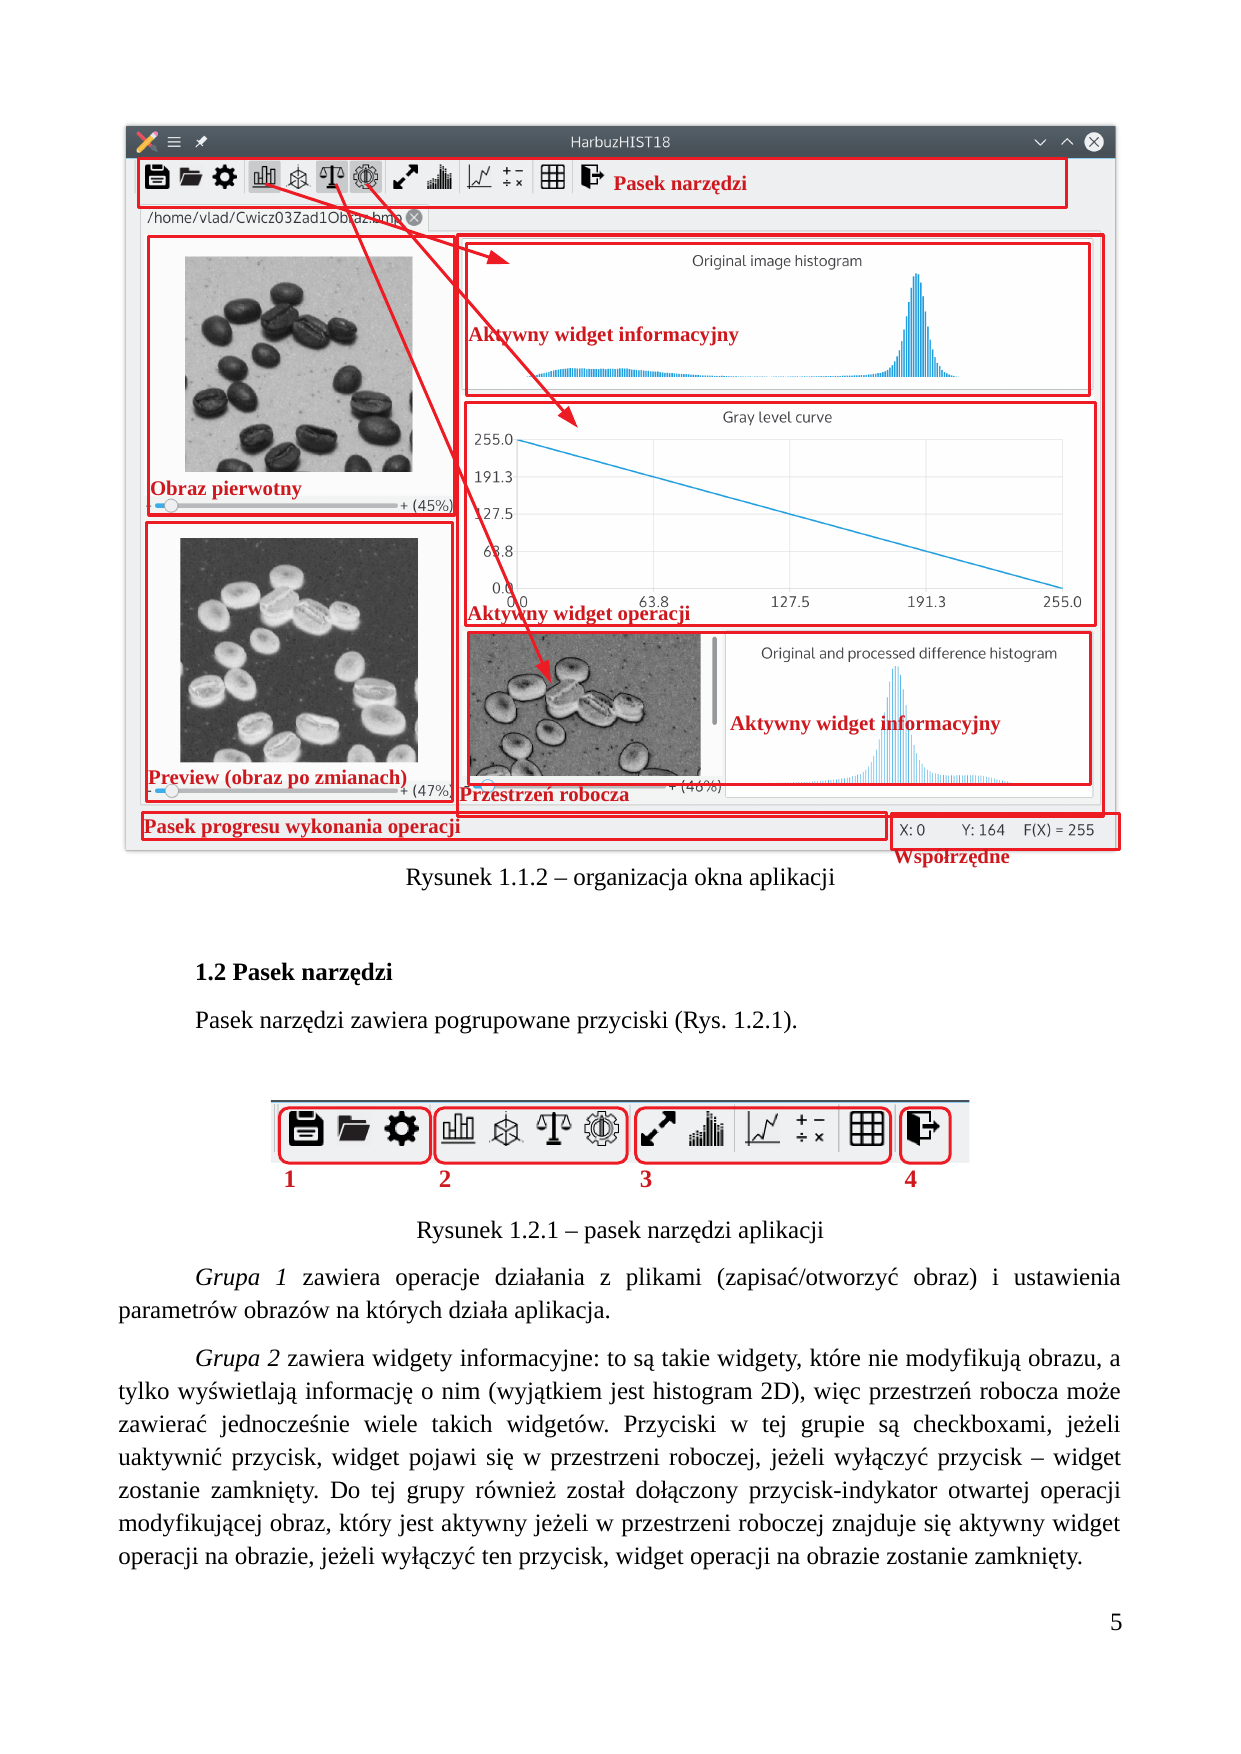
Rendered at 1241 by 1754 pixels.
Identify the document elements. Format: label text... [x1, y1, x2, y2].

picture [350, 209, 400, 226]
picture [351, 214, 408, 235]
picture [947, 851, 984, 858]
picture [362, 238, 453, 449]
picture [910, 851, 944, 858]
picture [439, 238, 453, 243]
picture [118, 118, 1123, 858]
picture [467, 495, 523, 624]
picture [144, 814, 885, 838]
picture [638, 1110, 889, 1161]
picture [499, 332, 505, 340]
text Rysunek 1.2.1 – pasek narzędzi aplikacji [118, 1215, 1122, 1244]
text Grupa 1 zawiera operacje działania z plikami (zapisać/otworzyć obraz) i ustawienia parametrów obrazów na których działa aplikacja. [118, 1262, 1122, 1324]
text Grupa 2 zawiera widgety informacyjne: to są takie widgety, które nie modyfikują obrazu, a tylko wyświetlają informację o nim (wyjątkiem jest histogram 2D), więc przestrzeń robocza może zawierać jednocześnie wiele takich widgetów. Przyciski w tej grupie są checkboxami, jeżeli uaktywnić przycisk, widget pojawi się w przestrzeni roboczej, jeżeli wyłączyć przycisk – widget zostanie zamknięty. Do tej grupy również został dołączony przycisk-indykator otwartej operacji modyfikującej obraz, który jest aktywny jeżeli w przestrzeni roboczej znajduje się aktywny widget operacji na obrazie, jeżeli wyłączyć ten przycisk, widget operacji na obrazie zostanie zamknięty. [118, 1343, 1122, 1570]
picture [428, 1155, 437, 1163]
picture [893, 815, 1118, 848]
picture [898, 851, 904, 858]
picture [459, 294, 551, 474]
text Pasek narzędzi zawiera pogrupowane przyciski (Rys. 1.2.1). [118, 1005, 1122, 1034]
picture [140, 160, 1065, 206]
picture [903, 1110, 948, 1161]
text Rysunek 1.1.2 – organizacja okna aplikacji [118, 858, 1122, 891]
text 1.2 Pasek narzędzi [118, 957, 1122, 986]
picture [150, 238, 453, 513]
picture [468, 245, 1088, 394]
picture [417, 238, 453, 280]
picture [459, 237, 1102, 815]
picture [437, 1110, 625, 1161]
picture [467, 404, 1094, 624]
picture [281, 1110, 429, 1161]
picture [459, 250, 465, 293]
picture [270, 1100, 970, 1163]
picture [470, 634, 1089, 783]
picture [468, 305, 545, 394]
